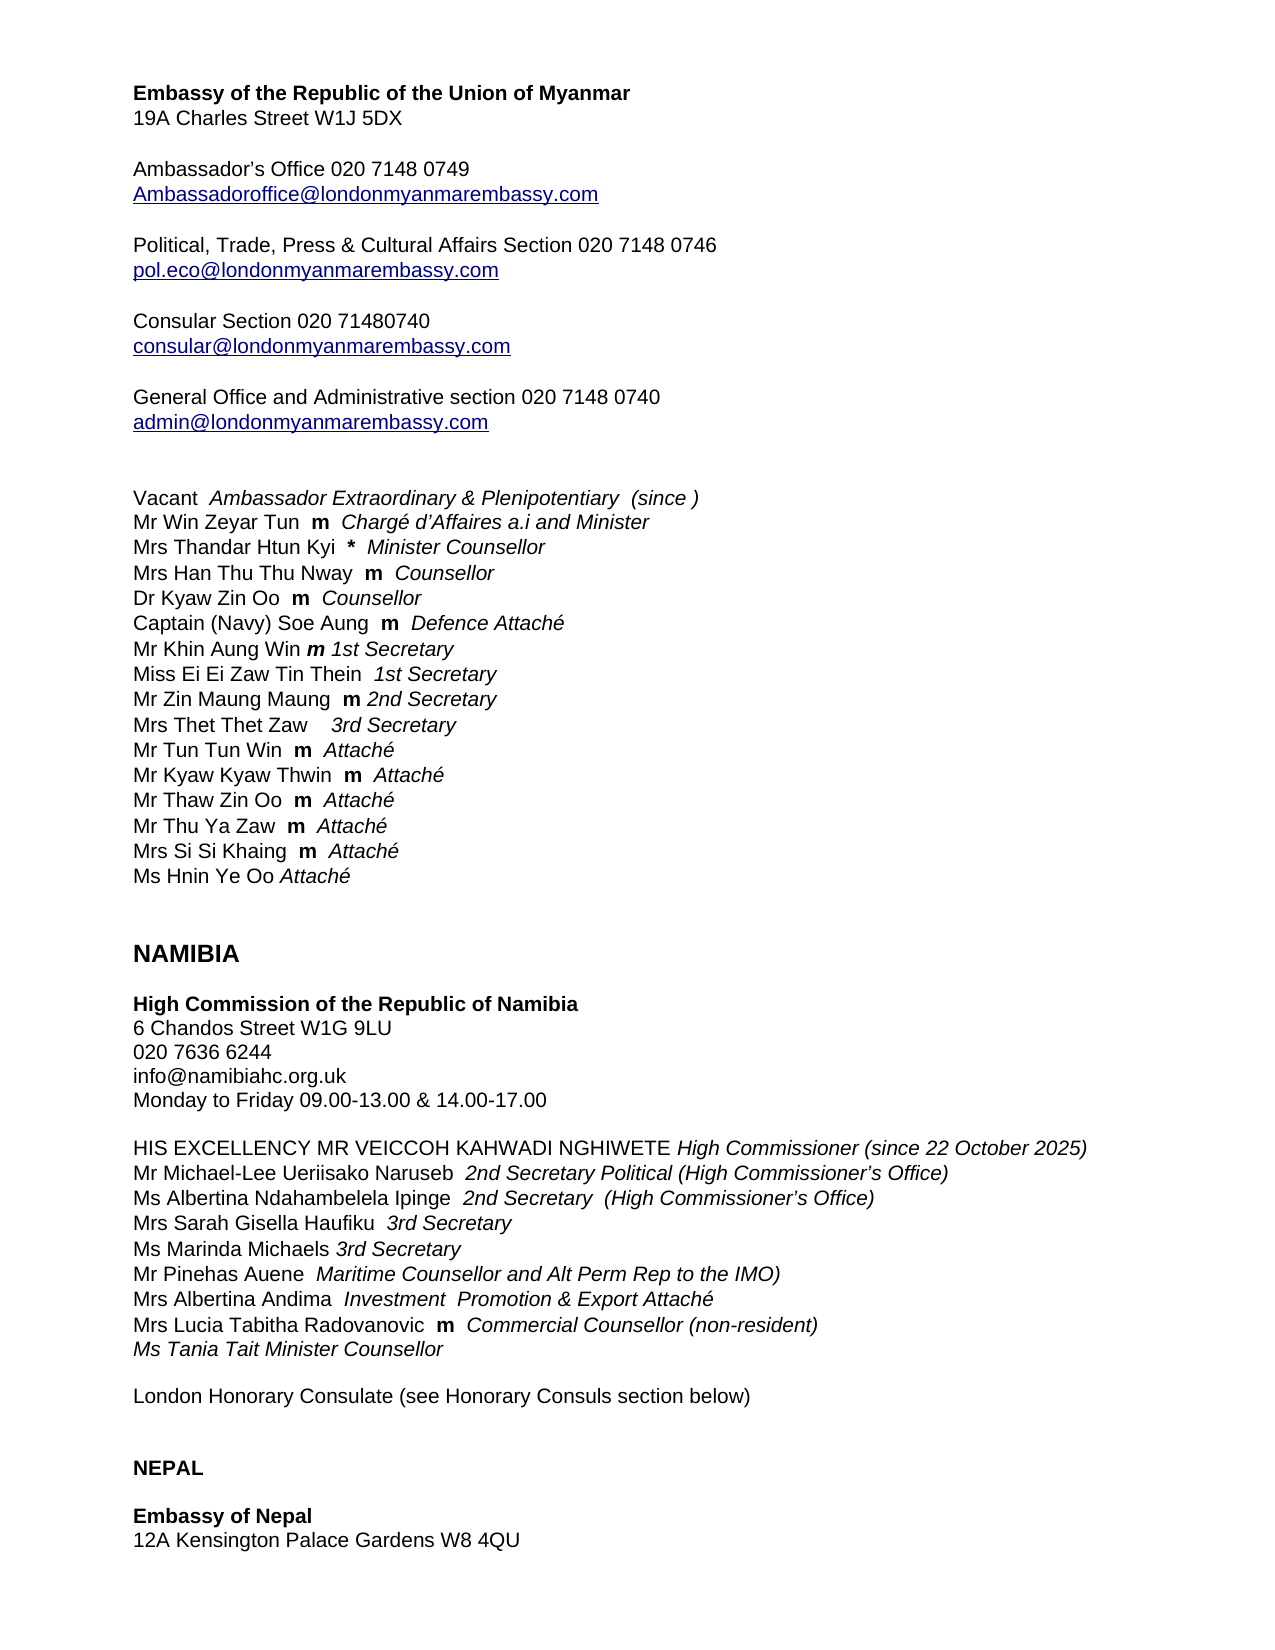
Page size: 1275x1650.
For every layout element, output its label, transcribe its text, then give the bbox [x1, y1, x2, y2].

text NEPAL [133, 1456, 1181, 1480]
text HIS EXCELLENCY MR VEICCOH KAHWADI NGHIWETE High Commissioner (since 22 October 2025) [133, 1135, 1181, 1159]
text Mrs Si Si Khaing m Attaché [133, 839, 1181, 863]
text High Commission of the Republic of Namibia [133, 992, 1181, 1016]
text Mr Zin Maung Maung m 2nd Secretary [133, 687, 1181, 711]
text Mr Pinehas Auene Maritime Counsellor and Alt Perm Rep to the IMO) [133, 1262, 1181, 1286]
text Consular Section 020 71480740 [133, 309, 1181, 333]
text admin@londonmyanmarembassy.com [133, 410, 1181, 434]
text General Office and Administrative section 020 7148 0740 [133, 385, 1181, 409]
text Ms Tania Tait Minister Counsellor [133, 1336, 1181, 1360]
text Mr Win Zeyar Tun m Chargé d’Affaires a.i and Minister [133, 510, 1181, 534]
text NAMIBIA [133, 939, 1181, 968]
text Mrs Lucia Tabitha Radovanovic m Commercial Counsellor (non-resident) [133, 1312, 1181, 1336]
text Captain (Navy) Soe Aung m Defence Attaché [133, 611, 1181, 635]
text Ms Albertina Ndahambelela Ipinge 2nd Secretary (High Commissioner’s Office) [133, 1186, 1181, 1210]
text Mr Michael-Lee Ueriisako Naruseb 2nd Secretary Political (High Commissioner’s Office) [133, 1161, 1181, 1184]
text Mr Khin Aung Win m 1st Secretary [133, 636, 1181, 660]
text Mr Thu Ya Zaw m Attaché [133, 814, 1181, 838]
text 12A Kensington Palace Gardens W8 4QU [133, 1528, 1181, 1552]
text Dr Kyaw Zin Oo m Counsellor [133, 586, 1181, 610]
text Monday to Friday 09.00-13.00 & 14.00-17.00 [133, 1087, 1181, 1111]
text Miss Ei Ei Zaw Tin Thein 1st Secretary [133, 662, 1181, 686]
text Mrs Albertina Andima Investment Promotion & Export Attaché [133, 1287, 1181, 1311]
text Ms Hnin Ye Oo Attaché [133, 864, 1181, 888]
text consular@londonmyanmarembassy.com [133, 334, 1181, 358]
text 6 Chandos Street W1G 9LU [133, 1016, 1181, 1039]
text Mrs Thet Thet Zaw 3rd Secretary [133, 712, 1181, 736]
text 19A Charles Street W1J 5DX [133, 106, 1181, 130]
text Mr Thaw Zin Oo m Attaché [133, 788, 1181, 812]
text Embassy of the Republic of the Union of Myanmar [133, 81, 1181, 105]
text pol.eco@londonmyanmarembassy.com [133, 258, 1181, 282]
text info@namibiahc.org.uk [133, 1063, 1181, 1087]
text Vacant Ambassador Extraordinary & Plenipotentiary (since ) [133, 486, 1181, 510]
text Embassy of Nepal [133, 1504, 1181, 1528]
text Ambassadoroffice@londonmyanmarembassy.com [133, 182, 1181, 206]
text Mrs Sarah Gisella Haufiku 3rd Secretary [133, 1211, 1181, 1235]
text Ambassador’s Office 020 7148 0749 [133, 157, 1181, 181]
text Mr Tun Tun Win m Attaché [133, 738, 1181, 762]
text Mr Kyaw Kyaw Thwin m Attaché [133, 763, 1181, 787]
text Mrs Thandar Htun Kyi * Minister Counsellor [133, 535, 1181, 559]
text 020 7636 6244 [133, 1039, 1181, 1063]
text Mrs Han Thu Thu Nway m Counsellor [133, 561, 1181, 584]
text Ms Marinda Michaels 3rd Secretary [133, 1237, 1181, 1261]
text London Honorary Consulate (see Honorary Consuls section below) [133, 1384, 1181, 1408]
text Political, Trade, Press & Cultural Affairs Section 020 7148 0746 [133, 233, 1181, 257]
